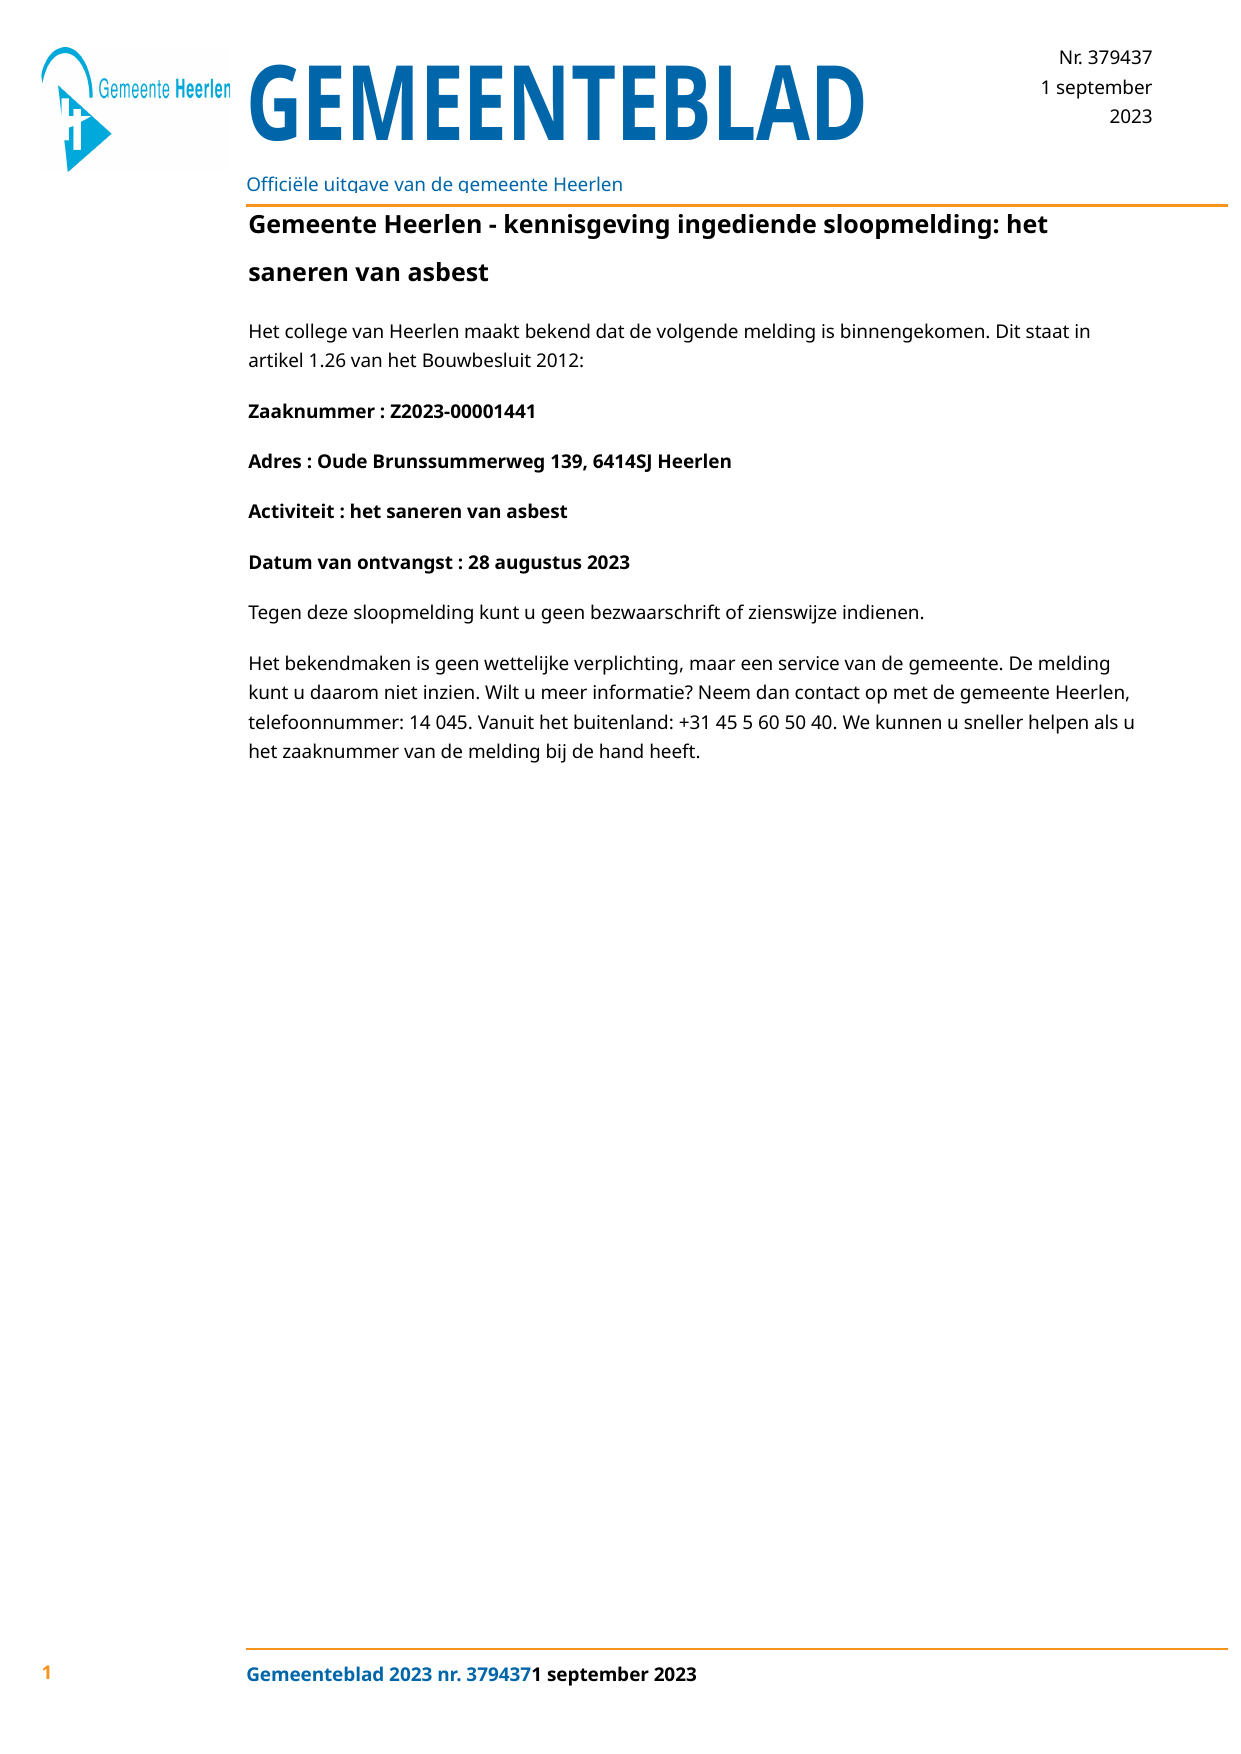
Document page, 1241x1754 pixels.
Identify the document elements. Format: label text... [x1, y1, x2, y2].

text Zaaknummer : Z2023-00001441 [248, 398, 1152, 424]
text Gemeente Heerlen - kennisgeving ingediende sloopmelding: het saneren van asbest [248, 207, 1152, 288]
picture [41, 47, 231, 172]
text Datum van ontvangst : 28 augustus 2023 [248, 549, 1152, 575]
picture [41, 47, 59, 70]
text Activiteit : het saneren van asbest [248, 499, 1152, 524]
text Tegen deze sloopmelding kunt u geen bezwaarschrift of zienswijze indienen. [248, 599, 1152, 625]
text Het bekendmaken is geen wettelijke verplichting, maar een service van de gemeente. De melding kunt u daarom niet inzien. Wilt u meer informatie? Neem dan contact op met de gemeente Heerlen, telefoonnummer: 14 045. Vanuit het buitenland: +31 45 5 60 50 40. We kunnen u sneller helpen als u het zaaknummer van de melding bij de hand heeft. [248, 650, 1152, 764]
text Adres : Oude Brunssummerweg 139, 6414SJ Heerlen [248, 448, 1152, 474]
text Het college van Heerlen maakt bekend dat de volgende melding is binnengekomen. Dit staat in artikel 1.26 van het Bouwbesluit 2012: [248, 318, 1152, 373]
